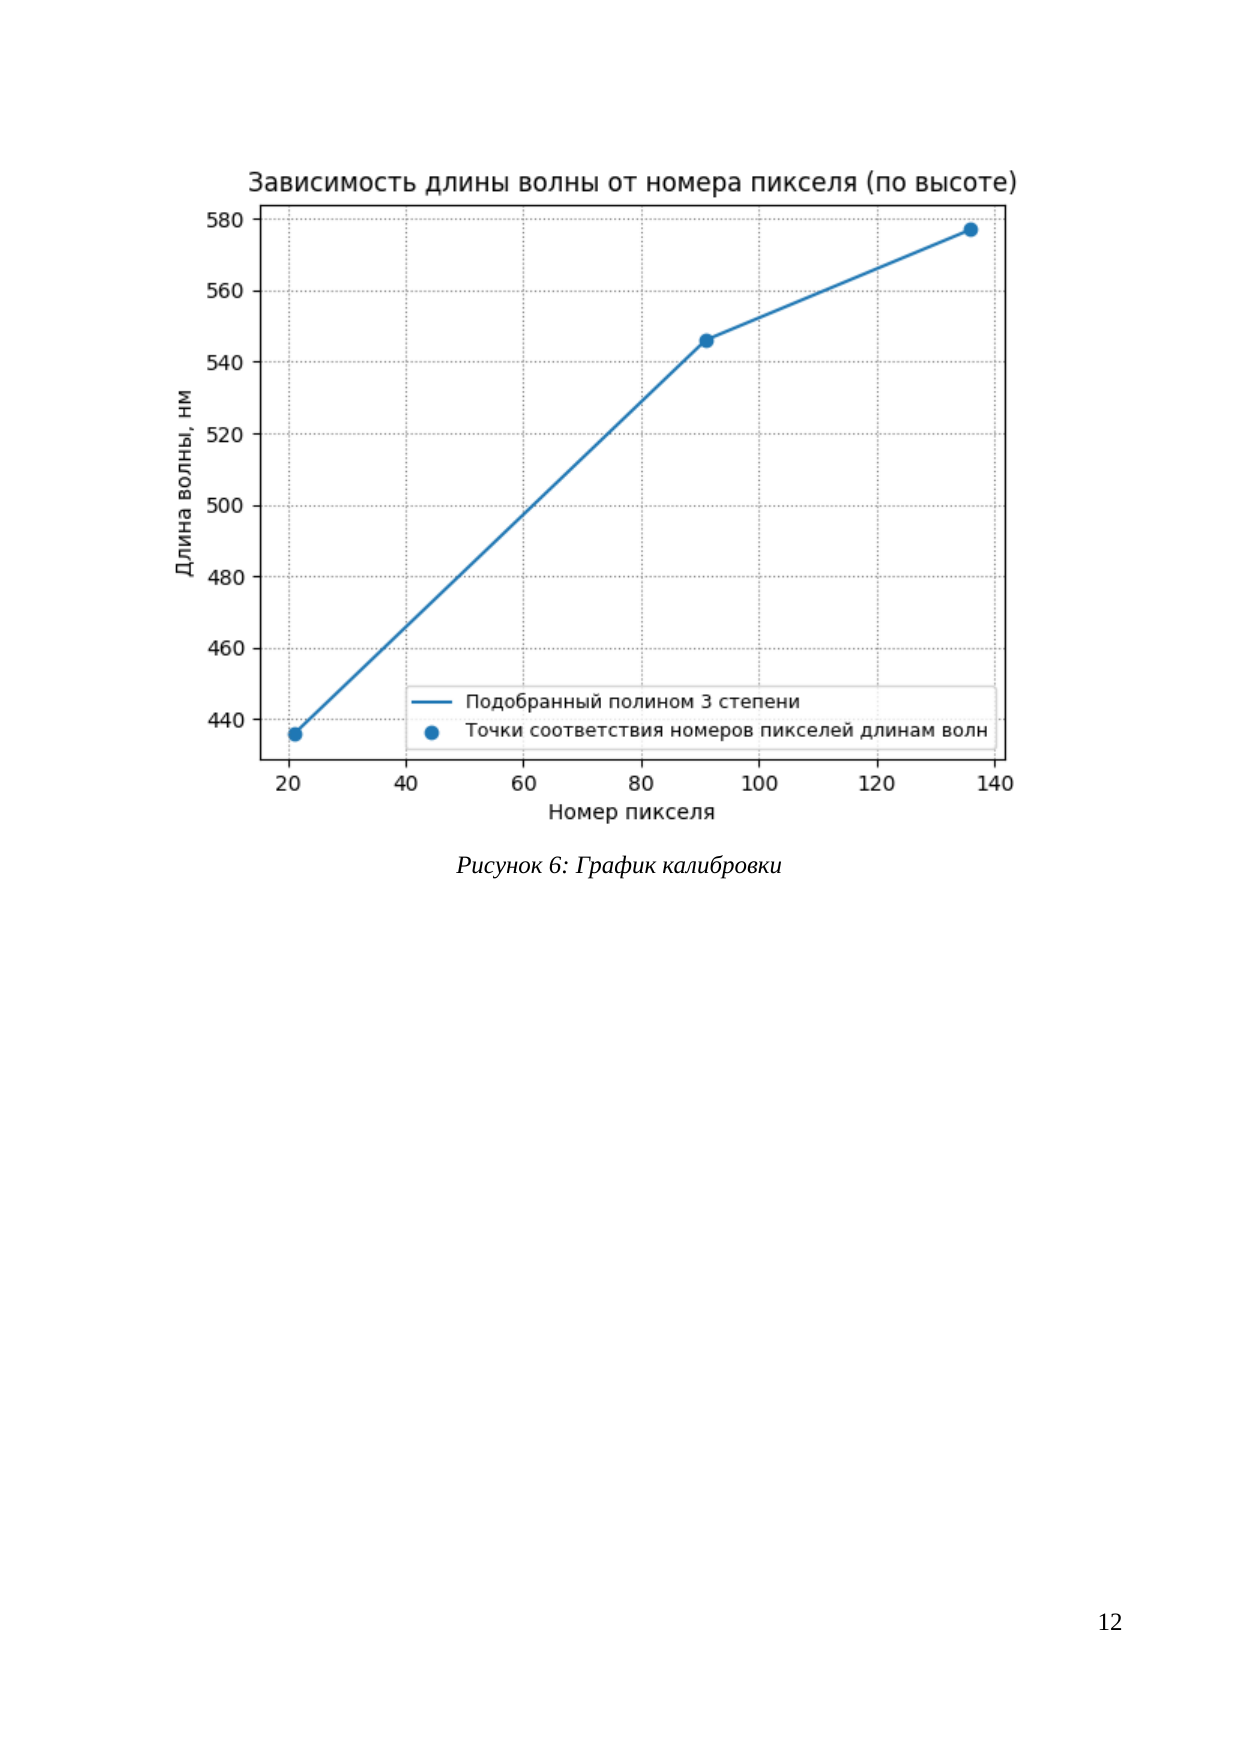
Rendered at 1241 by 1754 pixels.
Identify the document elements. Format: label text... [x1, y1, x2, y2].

picture [140, 118, 1100, 839]
text Рисунок 6: График калибровки [118, 851, 1122, 879]
